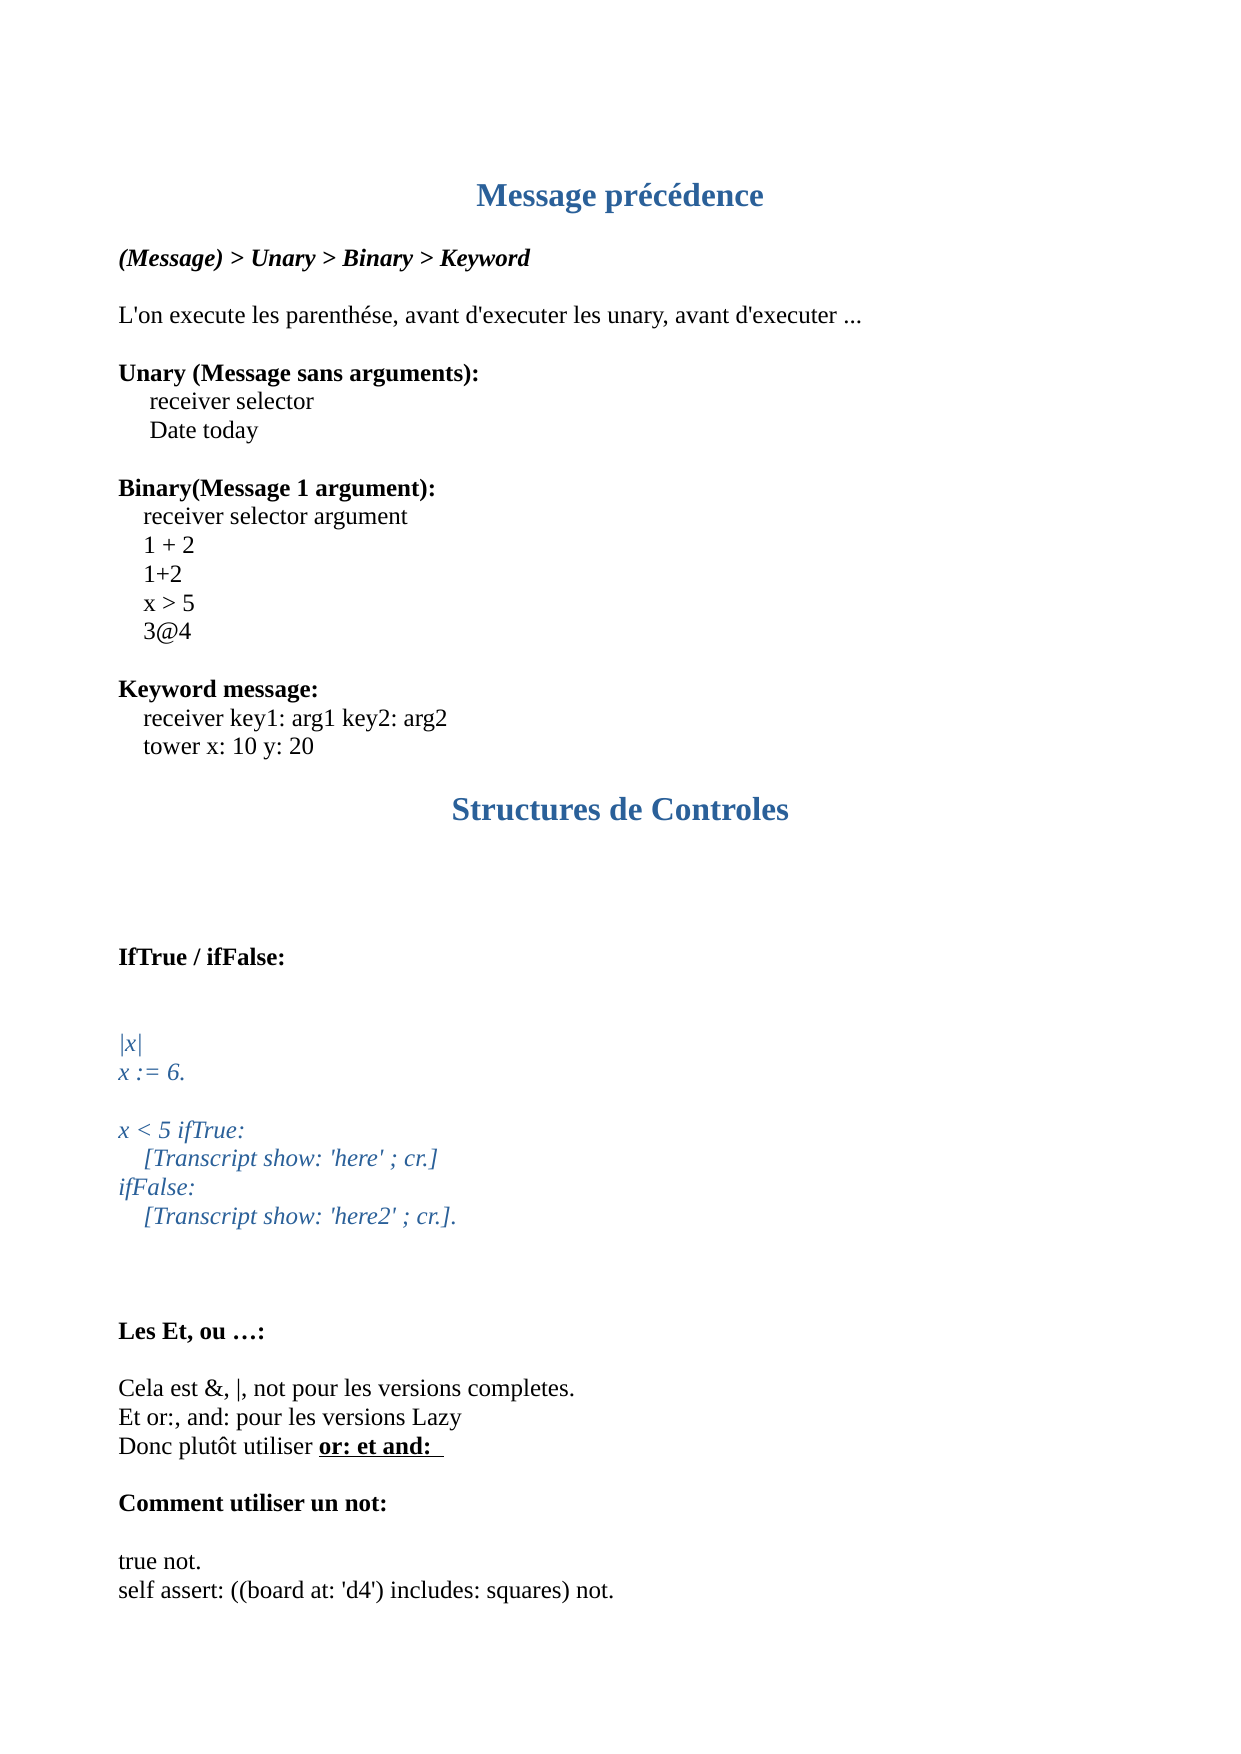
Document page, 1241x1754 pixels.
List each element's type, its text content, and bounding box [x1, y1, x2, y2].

text x > 5 [118, 588, 1122, 616]
text receiver selector [118, 386, 1122, 415]
text Keyword message: [118, 674, 1122, 703]
text (Message) > Unary > Binary > Keyword [118, 243, 1122, 271]
text Comment utiliser un not: [118, 1488, 1122, 1517]
text Binary(Message 1 argument): [118, 473, 1122, 501]
text 3@4 [118, 616, 1122, 645]
text Message précédence [118, 176, 1122, 214]
text tower x: 10 y: 20 [118, 731, 1122, 760]
text [Transcript show: 'here' ; cr.] [118, 1143, 1122, 1172]
text Structures de Controles [118, 789, 1122, 827]
text Et or:, and: pour les versions Lazy [118, 1402, 1122, 1431]
text true not. [118, 1546, 1122, 1575]
text self assert: ((board at: 'd4') includes: squares) not. [118, 1575, 1122, 1603]
text receiver selector argument [118, 501, 1122, 530]
text x := 6. [118, 1057, 1122, 1086]
text 1+2 [118, 559, 1122, 588]
text Cela est &, |, not pour les versions completes. [118, 1373, 1122, 1402]
text Donc plutôt utiliser or: et and: [118, 1431, 1122, 1460]
text Les Et, ou …: [118, 1316, 1122, 1345]
text Date today [118, 415, 1122, 444]
text IfTrue / ifFalse: [118, 942, 1122, 971]
text ifFalse: [118, 1172, 1122, 1201]
text [Transcript show: 'here2' ; cr.]. [118, 1201, 1122, 1230]
text x < 5 ifTrue: [118, 1115, 1122, 1143]
text |x| [118, 1028, 1122, 1057]
text L'on execute les parenthése, avant d'executer les unary, avant d'executer ... [118, 300, 1122, 329]
text receiver key1: arg1 key2: arg2 [118, 703, 1122, 731]
text Unary (Message sans arguments): [118, 358, 1122, 386]
text 1 + 2 [118, 530, 1122, 559]
